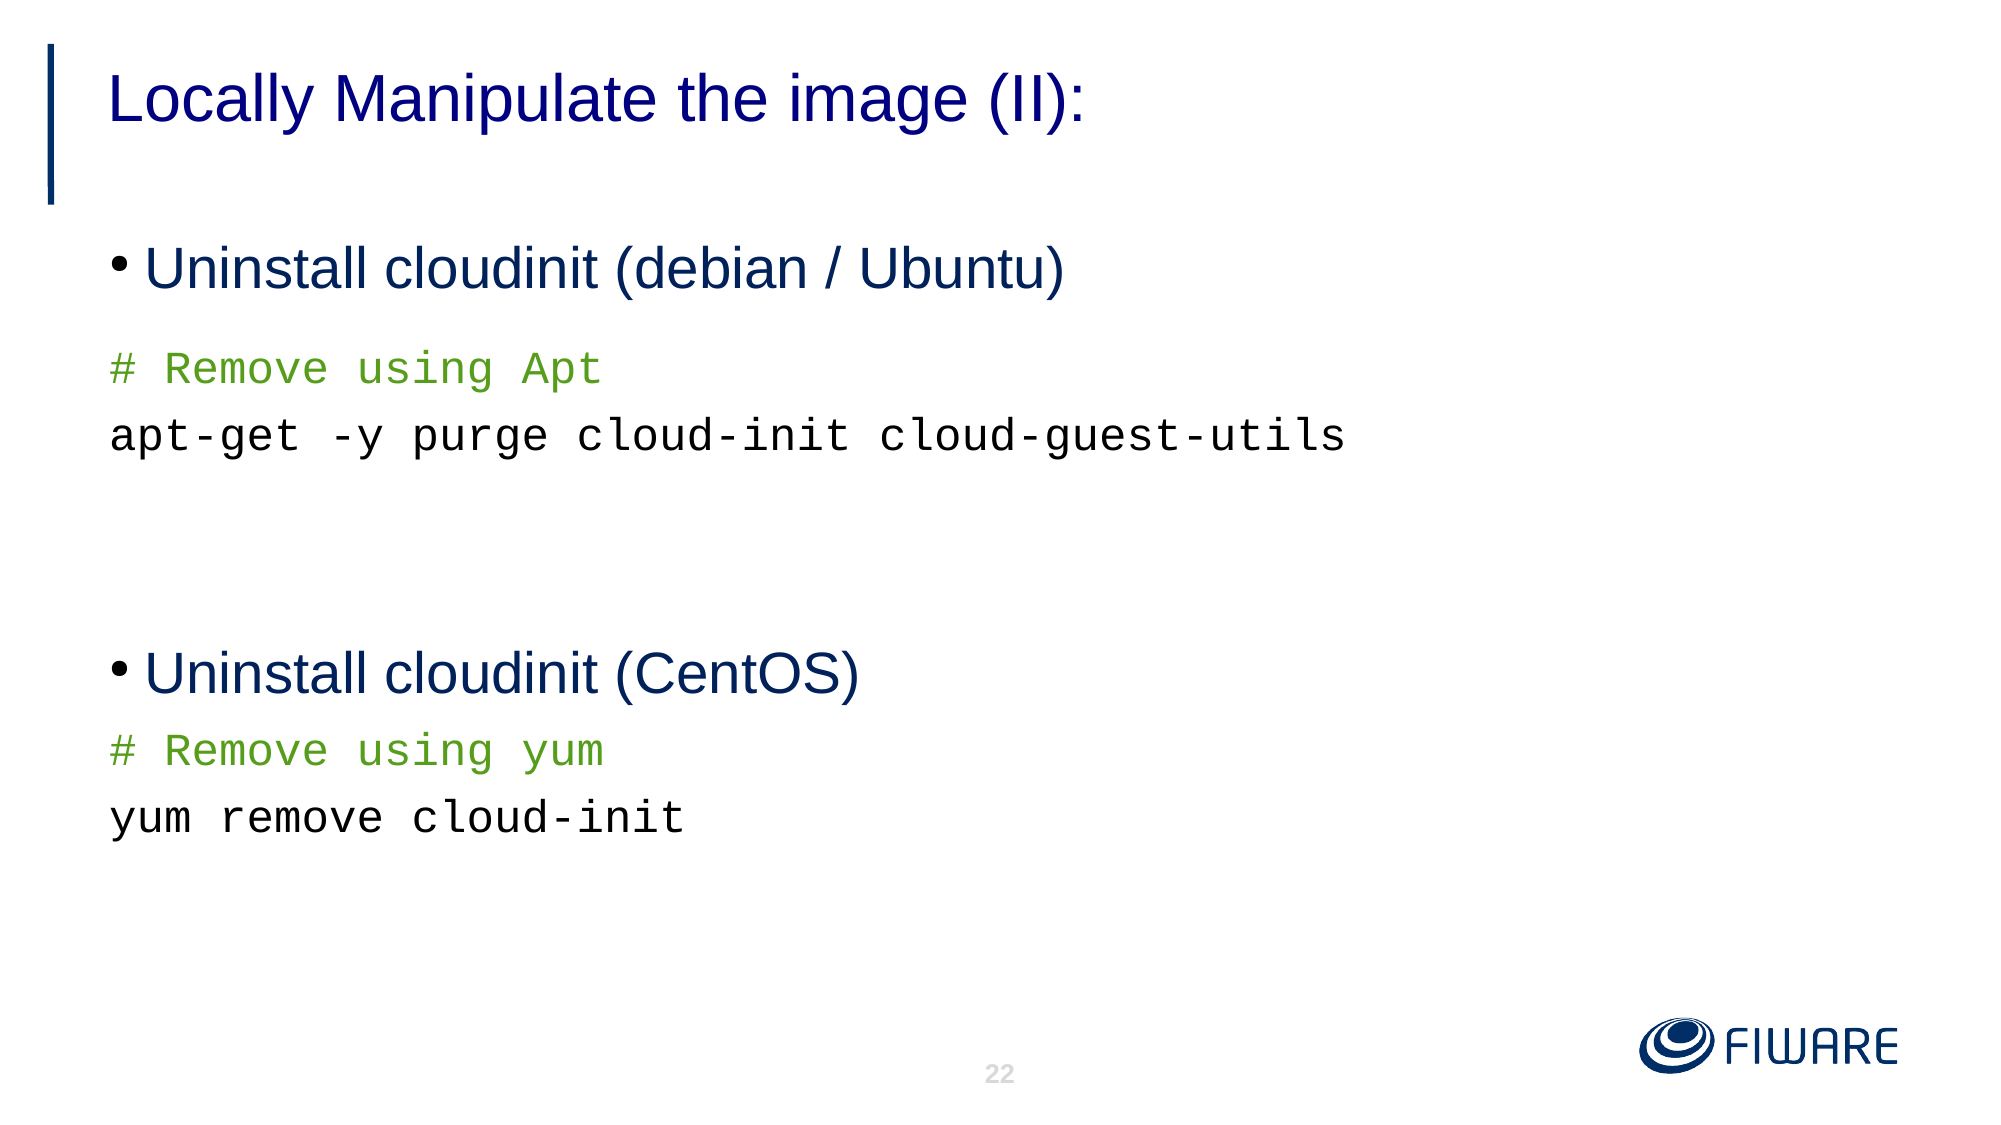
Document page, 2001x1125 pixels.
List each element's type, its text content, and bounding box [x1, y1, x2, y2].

text_box # Remove using Apt apt-get -y purge cloud-init cloud-guest-utils [94, 330, 1920, 535]
text_box Uninstall cloudinit (CentOS) [94, 617, 1920, 712]
picture [1635, 1012, 1905, 1077]
slide_number [887, 1042, 1113, 1103]
title Locally Manipulate the image (II): [92, 47, 1704, 142]
text_box Uninstall cloudinit (debian / Ubuntu) [94, 212, 1920, 308]
text_box # Remove using yum yum remove cloud-init [94, 712, 1920, 916]
